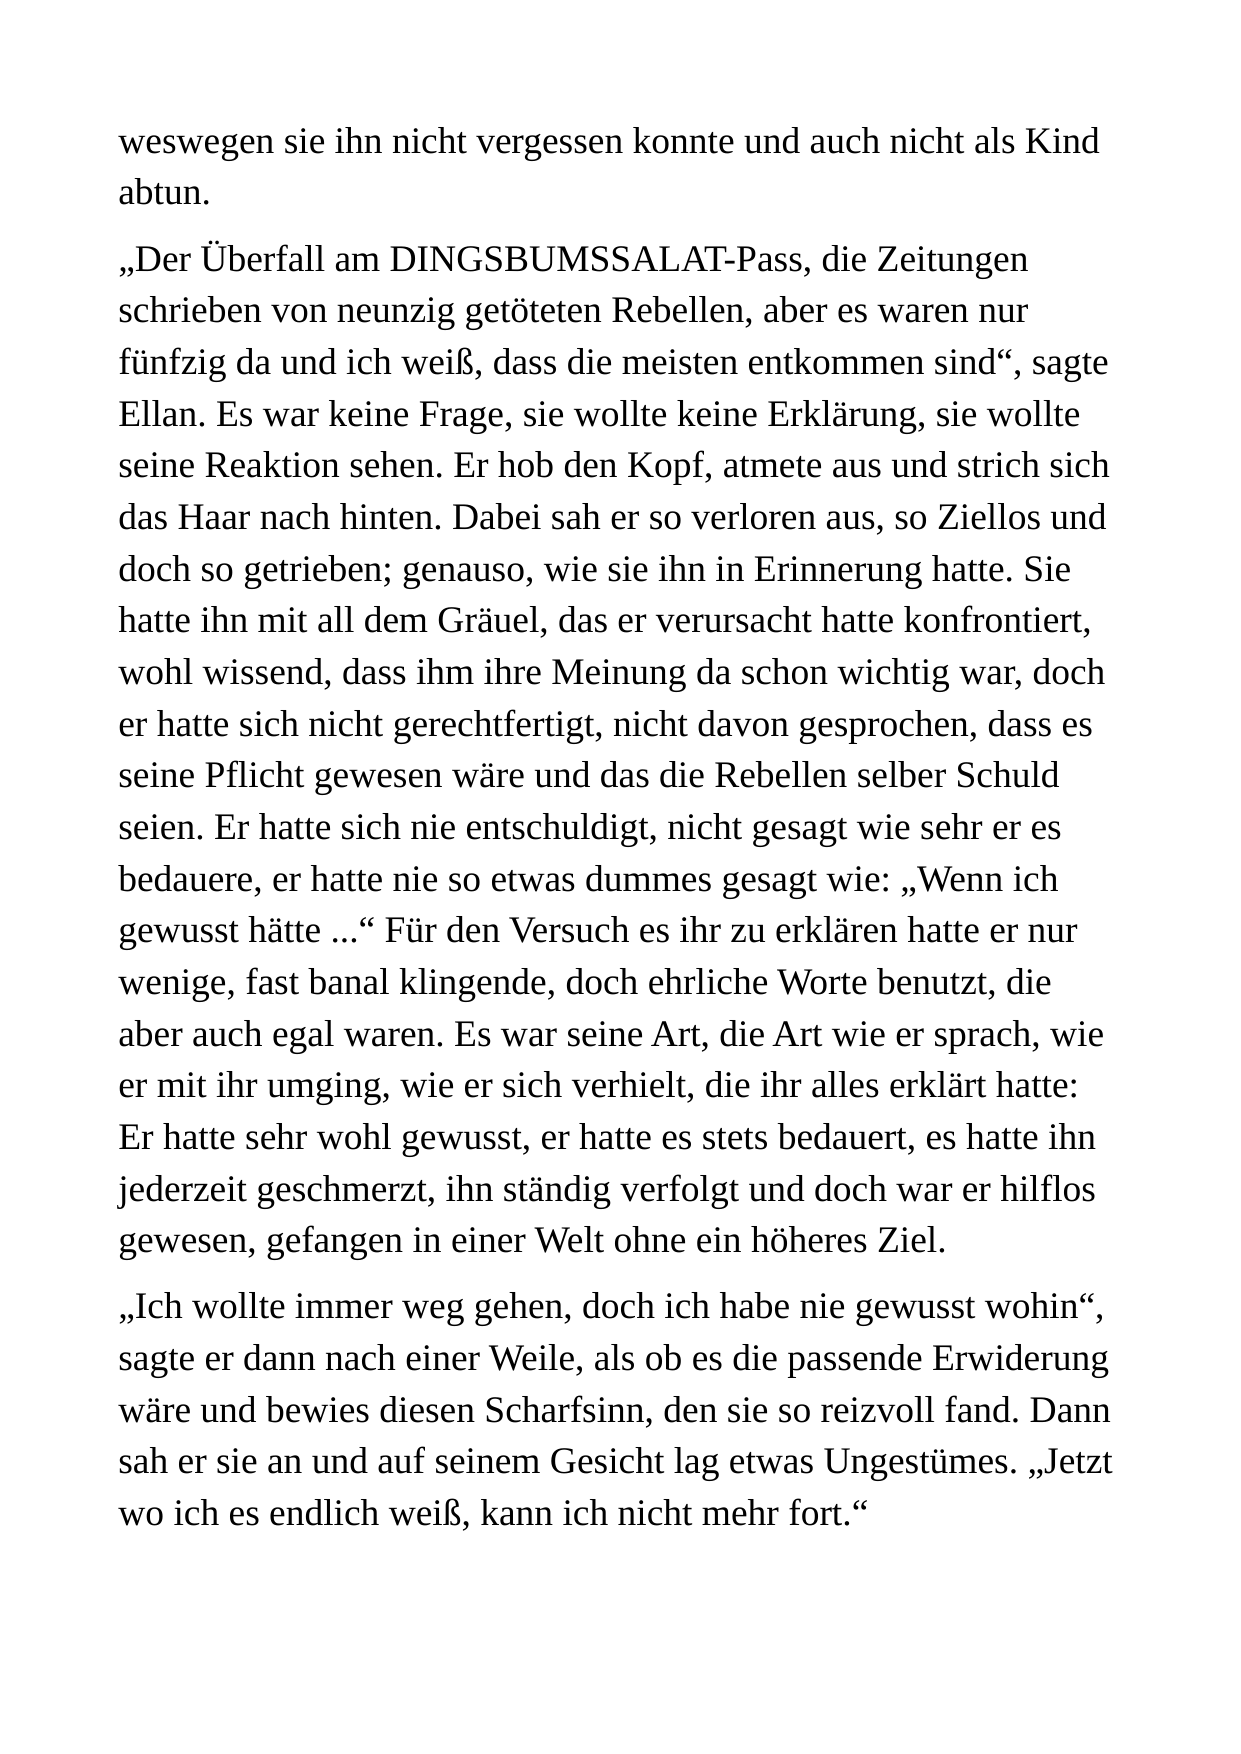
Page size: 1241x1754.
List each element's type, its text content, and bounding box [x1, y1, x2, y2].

text „Der Überfall am DINGSBUMSSALAT-Pass, die Zeitungen schrieben von neunzig getöteten Rebellen, aber es waren nur fünfzig da und ich weiß, dass die meisten entkommen sind“, sagte Ellan. Es war keine Frage, sie wollte keine Erklärung, sie wollte seine Reaktion sehen. Er hob den Kopf, atmete aus und strich sich das Haar nach hinten. Dabei sah er so verloren aus, so Ziellos und doch so getrieben; genauso, wie sie ihn in Erinnerung hatte. Sie hatte ihn mit all dem Gräuel, das er verursacht hatte konfrontiert, wohl wissend, dass ihm ihre Meinung da schon wichtig war, doch er hatte sich nicht gerechtfertigt, nicht davon gesprochen, dass es seine Pflicht gewesen wäre und das die Rebellen selber Schuld seien. Er hatte sich nie entschuldigt, nicht gesagt wie sehr er es bedauere, er hatte nie so etwas dummes gesagt wie: „Wenn ich gewusst hätte ...“ Für den Versuch es ihr zu erklären hatte er nur wenige, fast banal klingende, doch ehrliche Worte benutzt, die aber auch egal waren. Es war seine Art, die Art wie er sprach, wie er mit ihr umging, wie er sich verhielt, die ihr alles erklärt hatte: Er hatte sehr wohl gewusst, er hatte es stets bedauert, es hatte ihn jederzeit geschmerzt, ihn ständig verfolgt und doch war er hilflos gewesen, gefangen in einer Welt ohne ein höheres Ziel. [118, 236, 1122, 1261]
text weswegen sie ihn nicht vergessen konnte und auch nicht als Kind abtun. [118, 118, 1122, 213]
text „Ich wollte immer weg gehen, doch ich habe nie gewusst wohin“, sagte er dann nach einer Weile, als ob es die passende Erwiderung wäre und bewies diesen Scharfsinn, den sie so reizvoll fand. Dann sah er sie an und auf seinem Gesicht lag etwas Ungestümes. „Jetzt wo ich es endlich weiß, kann ich nicht mehr fort.“ [118, 1284, 1122, 1534]
